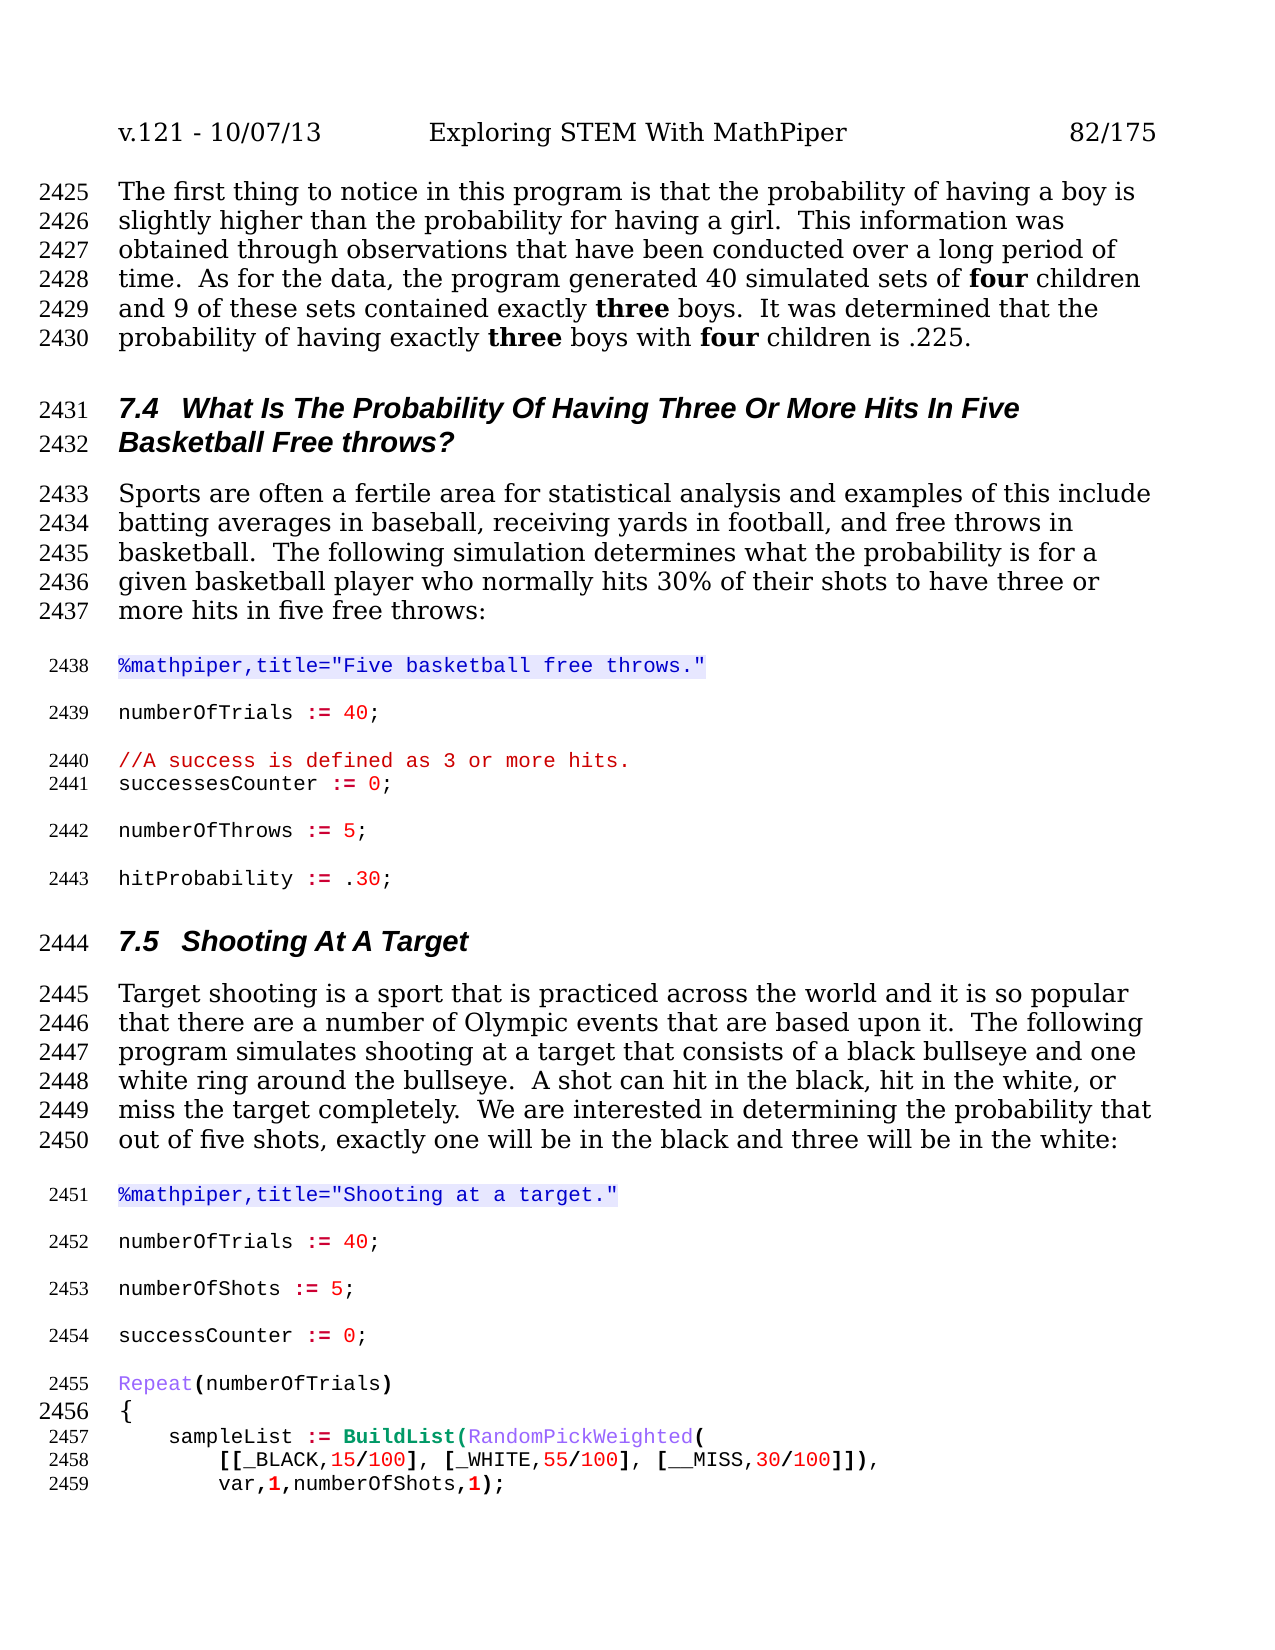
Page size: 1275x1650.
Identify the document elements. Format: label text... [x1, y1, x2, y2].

text successCounter := 0; [118, 1326, 1157, 1349]
text Sports are often a fertile area for statistical analysis and examples of this include batting averages in baseball, receiving yards in football, and free throws in basketball. The following simulation determines what the probability is for a given basketball player who normally hits 30% of their shots to have three or more hits in five free throws: [118, 479, 1157, 625]
subtitle Shooting At A Target [118, 924, 1157, 958]
subtitle What Is The Probability Of Having Three Or More Hits In Five Basketball Free throws? [118, 391, 1157, 458]
text sampleList := BuildList(RandomPickWeighted( [118, 1426, 1157, 1449]
text %mathpiper,title="Shooting at a target." [118, 1184, 1157, 1207]
text numberOfTrials := 40; [118, 702, 1157, 726]
text //A success is defined as 3 or more hits. [118, 749, 1157, 773]
text Repeat(numberOfTrials) [118, 1373, 1157, 1396]
text { [118, 1396, 1157, 1426]
text [[_BLACK,15/100], [_WHITE,55/100], [__MISS,30/100]]), [118, 1449, 1157, 1473]
text The first thing to notice in this program is that the probability of having a boy is slightly higher than the probability for having a girl. This information was obtained through observations that have been conducted over a long period of time. As for the data, the program generated 40 simulated sets of four children and 9 of these sets contained exactly three boys. It was determined that the probability of having exactly three boys with four children is .225. [118, 177, 1157, 352]
text numberOfThrows := 5; [118, 821, 1157, 844]
text numberOfShots := 5; [118, 1278, 1157, 1302]
text successesCounter := 0; [118, 773, 1157, 797]
text numberOfTrials := 40; [118, 1231, 1157, 1254]
text Target shooting is a sport that is practiced across the world and it is so popular that there are a number of Olympic events that are based upon it. The following program simulates shooting at a target that consists of a black bullseye and one white ring around the bullseye. A shot can hit in the black, hit in the white, or miss the target completely. We are interested in determining the probability that out of five shots, exactly one will be in the black and three will be in the white: [118, 979, 1157, 1154]
text hitProbability := .30; [118, 868, 1157, 891]
text var,1,numberOfShots,1); [118, 1473, 1157, 1497]
text %mathpiper,title="Five basketball free throws." [118, 655, 1157, 679]
